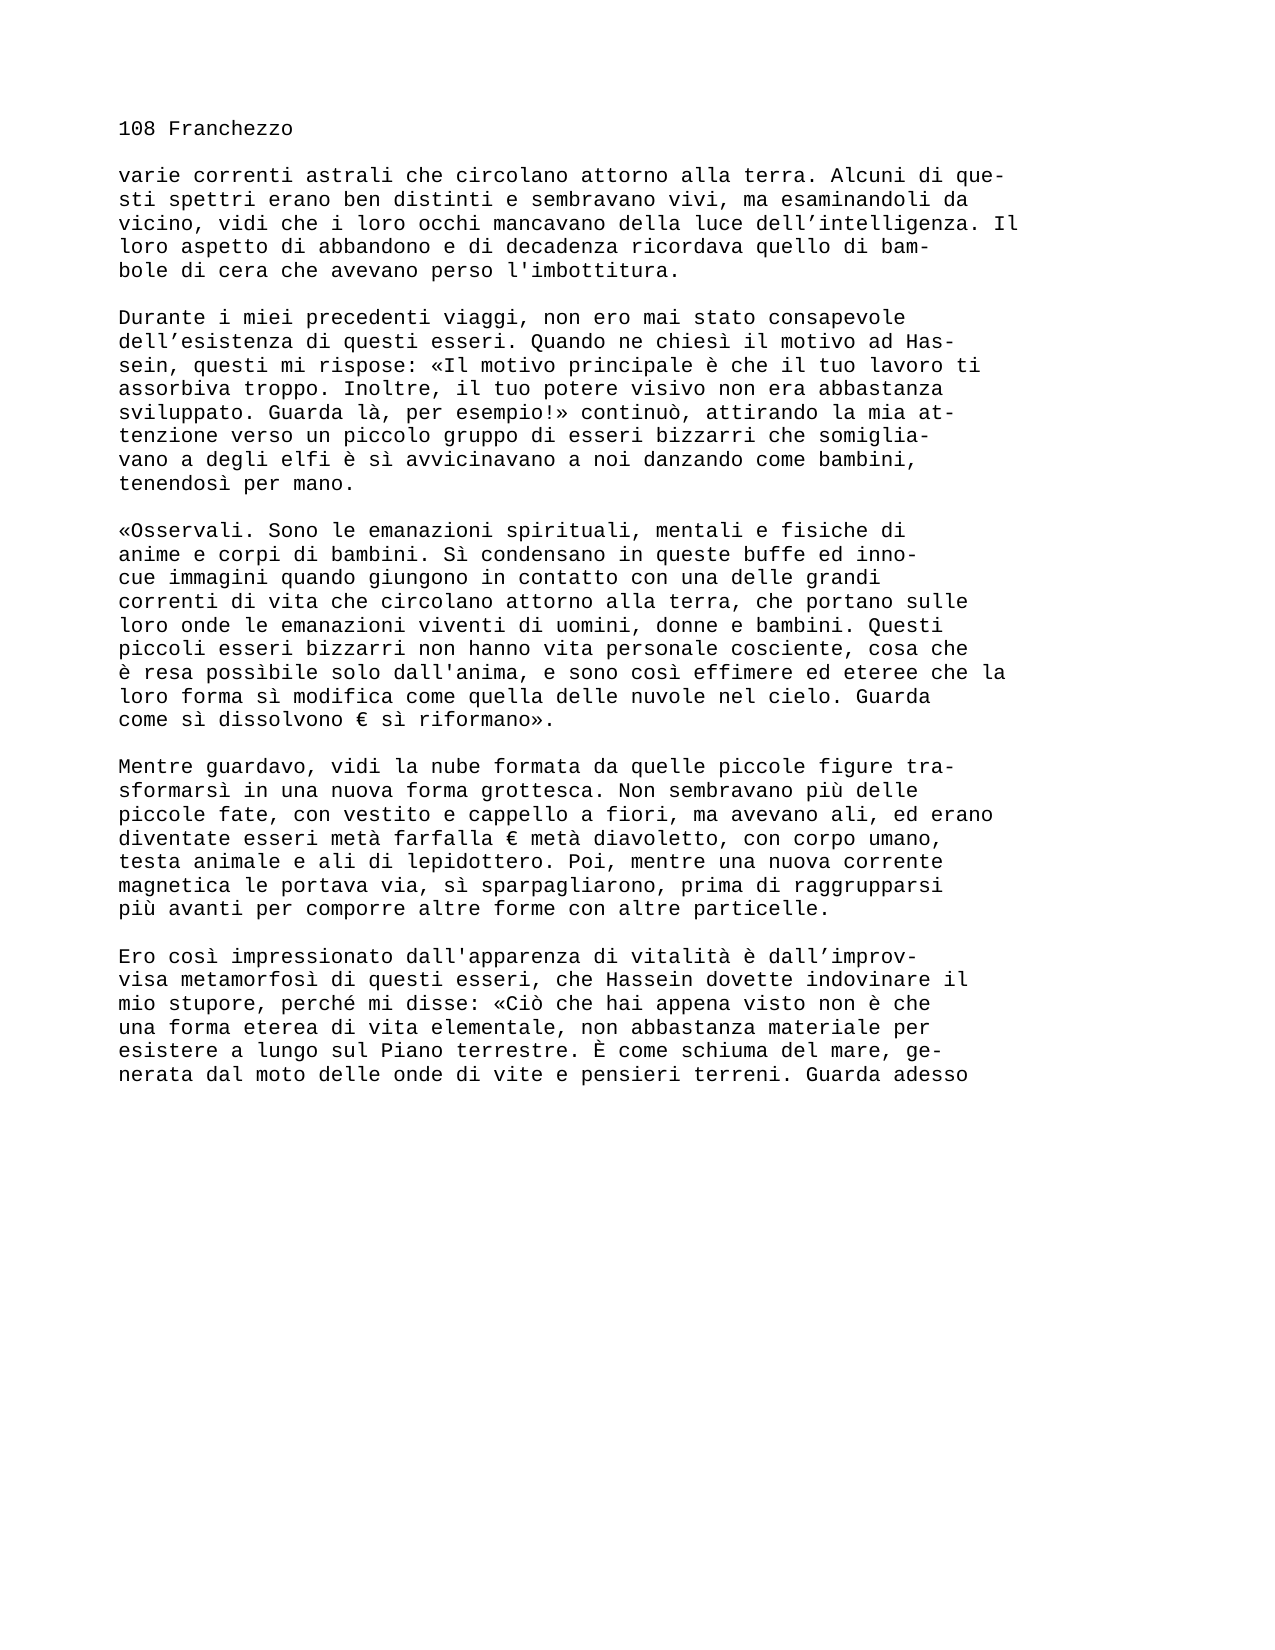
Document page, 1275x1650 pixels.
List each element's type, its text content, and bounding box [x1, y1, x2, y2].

text dell’esistenza di questi esseri. Quando ne chiesì il motivo ad Has- [118, 331, 1157, 354]
text 108 Franchezzo [118, 118, 1157, 142]
text sein, questi mi rispose: «Il motivo principale è che il tuo lavoro ti [118, 354, 1157, 378]
text sformarsì in una nuova forma grottesca. Non sembravano più delle [118, 780, 1157, 804]
text nerata dal moto delle onde di vite e pensieri terreni. Guarda adesso [118, 1064, 1157, 1088]
text come sì dissolvono € sì riformano». [118, 709, 1157, 733]
text vano a degli elfi è sì avvicinavano a noi danzando come bambini, [118, 449, 1157, 473]
text cue immagini quando giungono in contatto con una delle grandi [118, 567, 1157, 591]
text loro forma sì modifica come quella delle nuvole nel cielo. Guarda [118, 686, 1157, 709]
text piccole fate, con vestito e cappello a fiori, ma avevano ali, ed erano [118, 804, 1157, 827]
text tenendosì per mano. [118, 473, 1157, 496]
text testa animale e ali di lepidottero. Poi, mentre una nuova corrente [118, 851, 1157, 875]
text tenzione verso un piccolo gruppo di esseri bizzarri che somiglia- [118, 426, 1157, 449]
text Durante i miei precedenti viaggi, non ero mai stato consapevole [118, 307, 1157, 331]
text mio stupore, perché mi disse: «Ciò che hai appena visto non è che [118, 993, 1157, 1017]
text assorbiva troppo. Inoltre, il tuo potere visivo non era abbastanza [118, 378, 1157, 402]
text bole di cera che avevano perso l'imbottitura. [118, 260, 1157, 284]
text diventate esseri metà farfalla € metà diavoletto, con corpo umano, [118, 827, 1157, 851]
text correnti di vita che circolano attorno alla terra, che portano sulle [118, 591, 1157, 615]
text piccoli esseri bizzarri non hanno vita personale cosciente, cosa che [118, 638, 1157, 662]
text varie correnti astrali che circolano attorno alla terra. Alcuni di que- [118, 165, 1157, 189]
text Mentre guardavo, vidi la nube formata da quelle piccole figure tra- [118, 757, 1157, 780]
text magnetica le portava via, sì sparpagliarono, prima di raggrupparsi [118, 875, 1157, 898]
text visa metamorfosì di questi esseri, che Hassein dovette indovinare il [118, 969, 1157, 993]
text è resa possìbile solo dall'anima, e sono così effimere ed eteree che la [118, 662, 1157, 686]
text anime e corpi di bambini. Sì condensano in queste buffe ed inno- [118, 544, 1157, 567]
text sviluppato. Guarda là, per esempio!» continuò, attirando la mia at- [118, 402, 1157, 426]
text una forma eterea di vita elementale, non abbastanza materiale per [118, 1017, 1157, 1040]
text loro onde le emanazioni viventi di uomini, donne e bambini. Questi [118, 615, 1157, 638]
text più avanti per comporre altre forme con altre particelle. [118, 898, 1157, 922]
text loro aspetto di abbandono e di decadenza ricordava quello di bam- [118, 236, 1157, 260]
text esistere a lungo sul Piano terrestre. È come schiuma del mare, ge- [118, 1040, 1157, 1064]
text vicino, vidi che i loro occhi mancavano della luce dell’intelligenza. Il [118, 213, 1157, 236]
text sti spettri erano ben distinti e sembravano vivi, ma esaminandoli da [118, 189, 1157, 213]
text «Osservali. Sono le emanazioni spirituali, mentali e fisiche di [118, 520, 1157, 544]
text Ero così impressionato dall'apparenza di vitalità è dall’improv- [118, 946, 1157, 969]
